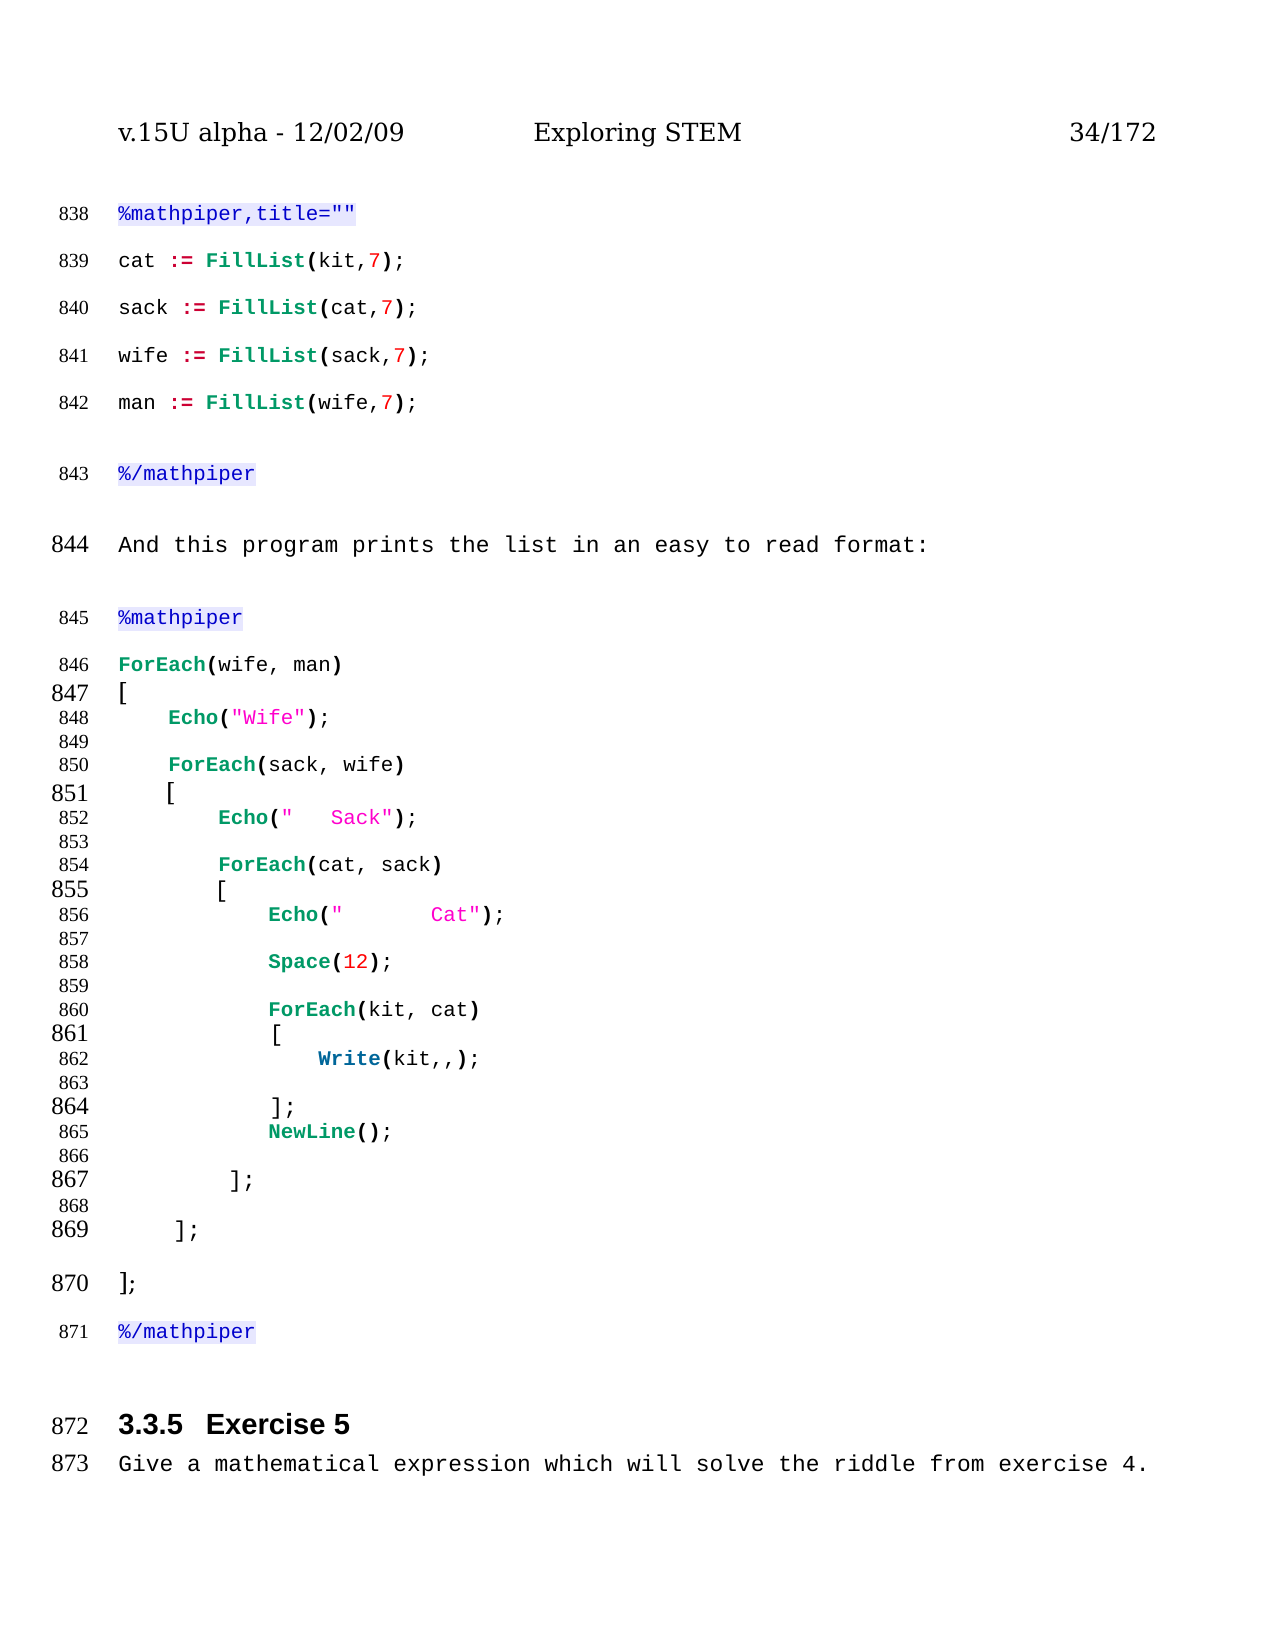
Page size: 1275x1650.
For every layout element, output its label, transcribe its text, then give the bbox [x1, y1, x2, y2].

text %/mathpiper [118, 1321, 1157, 1344]
text [ [118, 1022, 1157, 1048]
text ]; [118, 1268, 1157, 1297]
text ]; [118, 1218, 1157, 1244]
text NewLine(); [118, 1121, 1157, 1145]
text %mathpiper,title="" [118, 203, 1157, 226]
text ForEach(kit, cat) [118, 999, 1157, 1022]
text %mathpiper [118, 607, 1157, 631]
text ]; [118, 1096, 1157, 1121]
text ForEach(wife, man) [118, 654, 1157, 678]
text ForEach(cat, sack) [118, 854, 1157, 878]
text Write(kit,,); [118, 1048, 1157, 1072]
text ]; [118, 1169, 1157, 1195]
text %/mathpiper [118, 463, 1157, 486]
text Space(12); [118, 951, 1157, 975]
subtitle Exercise 5 [118, 1407, 1157, 1440]
text [ [118, 878, 1157, 904]
text [ [118, 778, 1157, 807]
text Echo(" Cat"); [118, 904, 1157, 928]
text man := FillList(wife,7); [118, 392, 1157, 416]
text sack := FillList(cat,7); [118, 297, 1157, 321]
text ForEach(sack, wife) [118, 754, 1157, 778]
text Give a mathematical expression which will solve the riddle from exercise 4. [118, 1452, 1157, 1478]
text [ [118, 678, 1157, 707]
text cat := FillList(kit,7); [118, 250, 1157, 274]
text Echo(" Sack"); [118, 807, 1157, 831]
text Echo("Wife"); [118, 707, 1157, 731]
text wife := FillList(sack,7); [118, 344, 1157, 368]
text And this program prints the list in an easy to read format: [118, 534, 1157, 560]
